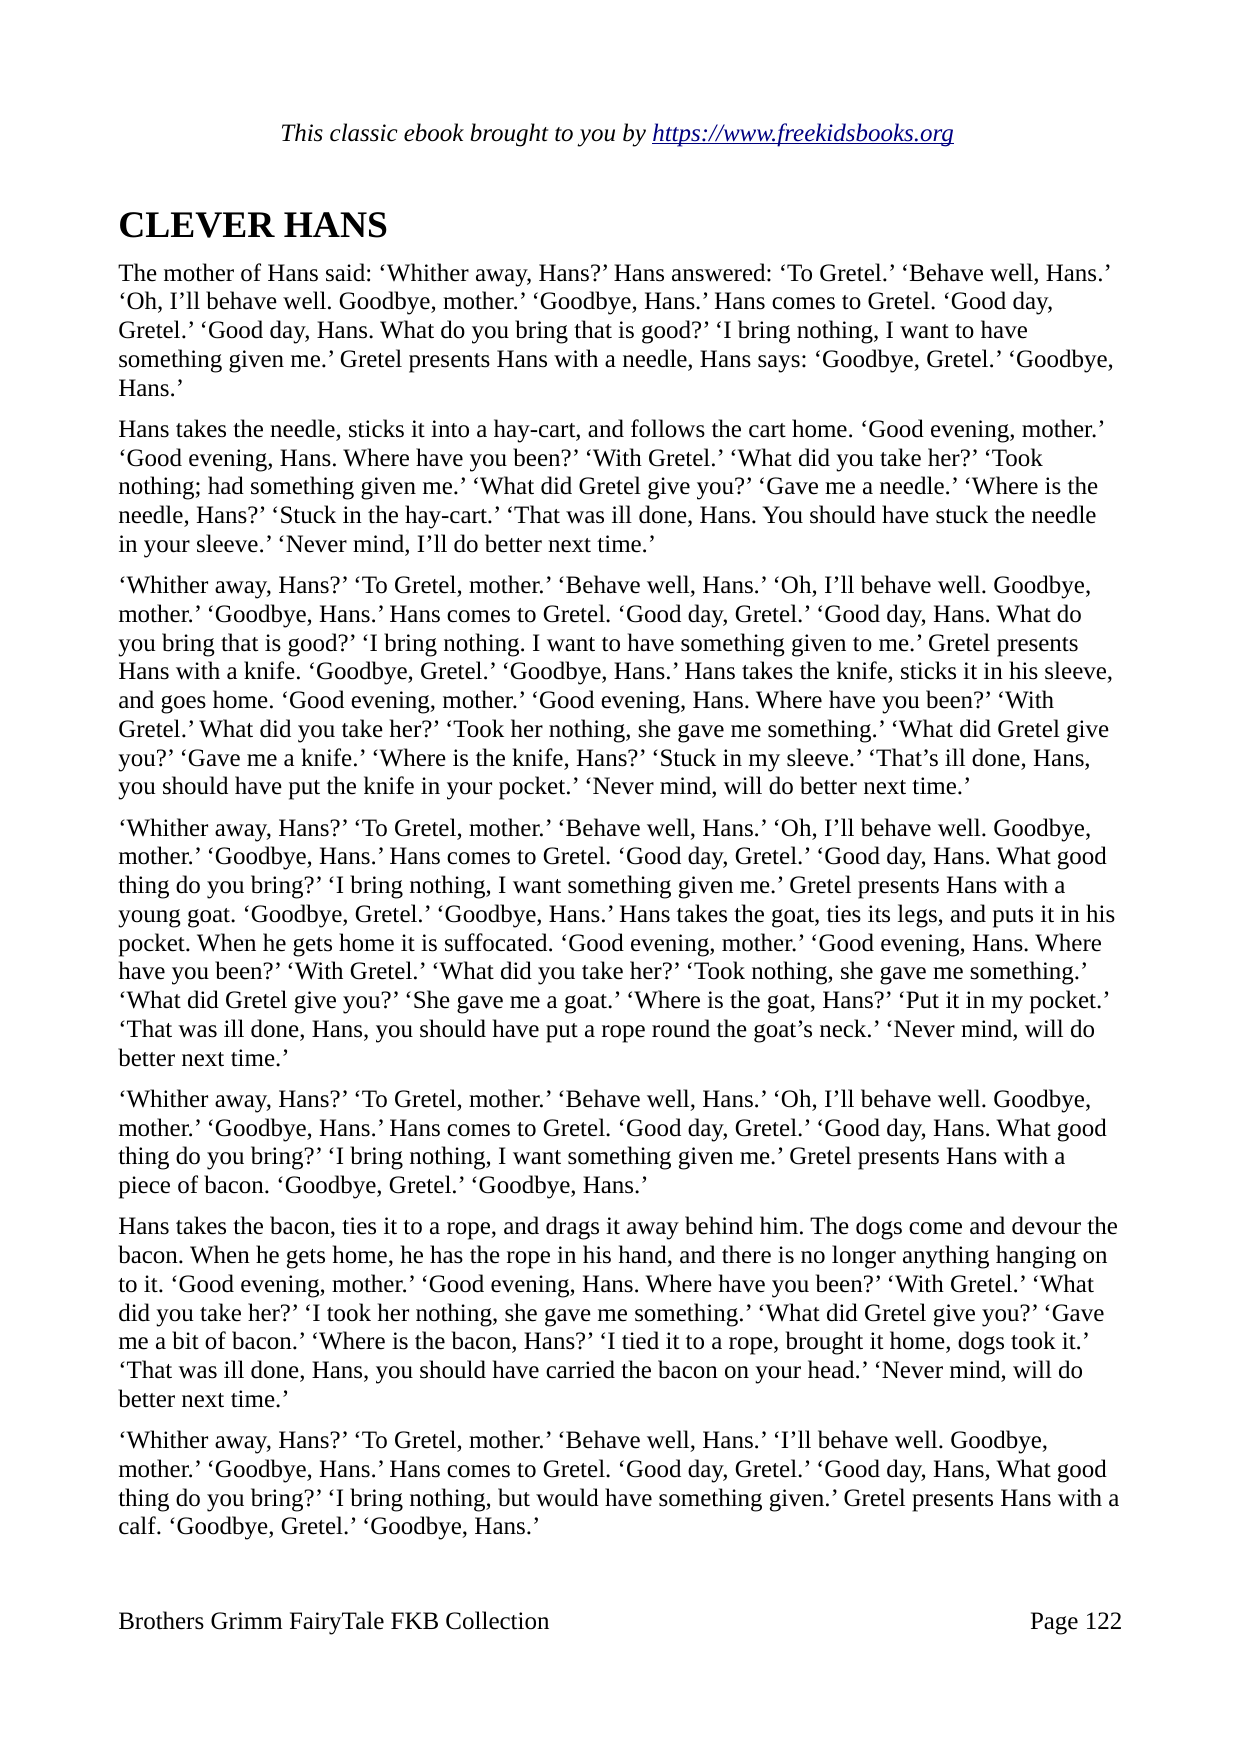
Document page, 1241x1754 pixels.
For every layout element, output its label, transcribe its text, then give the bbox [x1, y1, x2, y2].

text Hans takes the bacon, ties it to a rope, and drags it away behind him. The dogs come and devour the bacon. When he gets home, he has the rope in his hand, and there is no longer anything hanging on to it. ‘Good evening, mother.’ ‘Good evening, Hans. Where have you been?’ ‘With Gretel.’ ‘What did you take her?’ ‘I took her nothing, she gave me something.’ ‘What did Gretel give you?’ ‘Gave me a bit of bacon.’ ‘Where is the bacon, Hans?’ ‘I tied it to a rope, brought it home, dogs took it.’ ‘That was ill done, Hans, you should have carried the bacon on your head.’ ‘Never mind, will do better next time.’ [118, 1211, 1122, 1413]
text ‘Whither away, Hans?’ ‘To Gretel, mother.’ ‘Behave well, Hans.’ ‘Oh, I’ll behave well. Goodbye, mother.’ ‘Goodbye, Hans.’ Hans comes to Gretel. ‘Good day, Gretel.’ ‘Good day, Hans. What good thing do you bring?’ ‘I bring nothing, I want something given me.’ Gretel presents Hans with a young goat. ‘Goodbye, Gretel.’ ‘Goodbye, Hans.’ Hans takes the goat, ties its legs, and puts it in his pocket. When he gets home it is suffocated. ‘Good evening, mother.’ ‘Good evening, Hans. Where have you been?’ ‘With Gretel.’ ‘What did you take her?’ ‘Took nothing, she gave me something.’ ‘What did Gretel give you?’ ‘She gave me a goat.’ ‘Where is the goat, Hans?’ ‘Put it in my pocket.’ ‘That was ill done, Hans, you should have put a rope round the goat’s neck.’ ‘Never mind, will do better next time.’ [118, 813, 1122, 1071]
text ‘Whither away, Hans?’ ‘To Gretel, mother.’ ‘Behave well, Hans.’ ‘I’ll behave well. Goodbye, mother.’ ‘Goodbye, Hans.’ Hans comes to Gretel. ‘Good day, Gretel.’ ‘Good day, Hans, What good thing do you bring?’ ‘I bring nothing, but would have something given.’ Gretel presents Hans with a calf. ‘Goodbye, Gretel.’ ‘Goodbye, Hans.’ [118, 1425, 1122, 1540]
subtitle CLEVER HANS [118, 202, 1122, 245]
text ‘Whither away, Hans?’ ‘To Gretel, mother.’ ‘Behave well, Hans.’ ‘Oh, I’ll behave well. Goodbye, mother.’ ‘Goodbye, Hans.’ Hans comes to Gretel. ‘Good day, Gretel.’ ‘Good day, Hans. What good thing do you bring?’ ‘I bring nothing, I want something given me.’ Gretel presents Hans with a piece of bacon. ‘Goodbye, Gretel.’ ‘Goodbye, Hans.’ [118, 1084, 1122, 1199]
text ‘Whither away, Hans?’ ‘To Gretel, mother.’ ‘Behave well, Hans.’ ‘Oh, I’ll behave well. Goodbye, mother.’ ‘Goodbye, Hans.’ Hans comes to Gretel. ‘Good day, Gretel.’ ‘Good day, Hans. What do you bring that is good?’ ‘I bring nothing. I want to have something given to me.’ Gretel presents Hans with a knife. ‘Goodbye, Gretel.’ ‘Goodbye, Hans.’ Hans takes the knife, sticks it in his sleeve, and goes home. ‘Good evening, mother.’ ‘Good evening, Hans. Where have you been?’ ‘With Gretel.’ What did you take her?’ ‘Took her nothing, she gave me something.’ ‘What did Gretel give you?’ ‘Gave me a knife.’ ‘Where is the knife, Hans?’ ‘Stuck in my sleeve.’ ‘That’s ill done, Hans, you should have put the knife in your pocket.’ ‘Never mind, will do better next time.’ [118, 570, 1122, 800]
text Hans takes the needle, sticks it into a hay-cart, and follows the cart home. ‘Good evening, mother.’ ‘Good evening, Hans. Where have you been?’ ‘With Gretel.’ ‘What did you take her?’ ‘Took nothing; had something given me.’ ‘What did Gretel give you?’ ‘Gave me a needle.’ ‘Where is the needle, Hans?’ ‘Stuck in the hay-cart.’ ‘That was ill done, Hans. You should have stuck the needle in your sleeve.’ ‘Never mind, I’ll do better next time.’ [118, 414, 1122, 558]
text The mother of Hans said: ‘Whither away, Hans?’ Hans answered: ‘To Gretel.’ ‘Behave well, Hans.’ ‘Oh, I’ll behave well. Goodbye, mother.’ ‘Goodbye, Hans.’ Hans comes to Gretel. ‘Good day, Gretel.’ ‘Good day, Hans. What do you bring that is good?’ ‘I bring nothing, I want to have something given me.’ Gretel presents Hans with a needle, Hans says: ‘Goodbye, Gretel.’ ‘Goodbye, Hans.’ [118, 258, 1122, 401]
